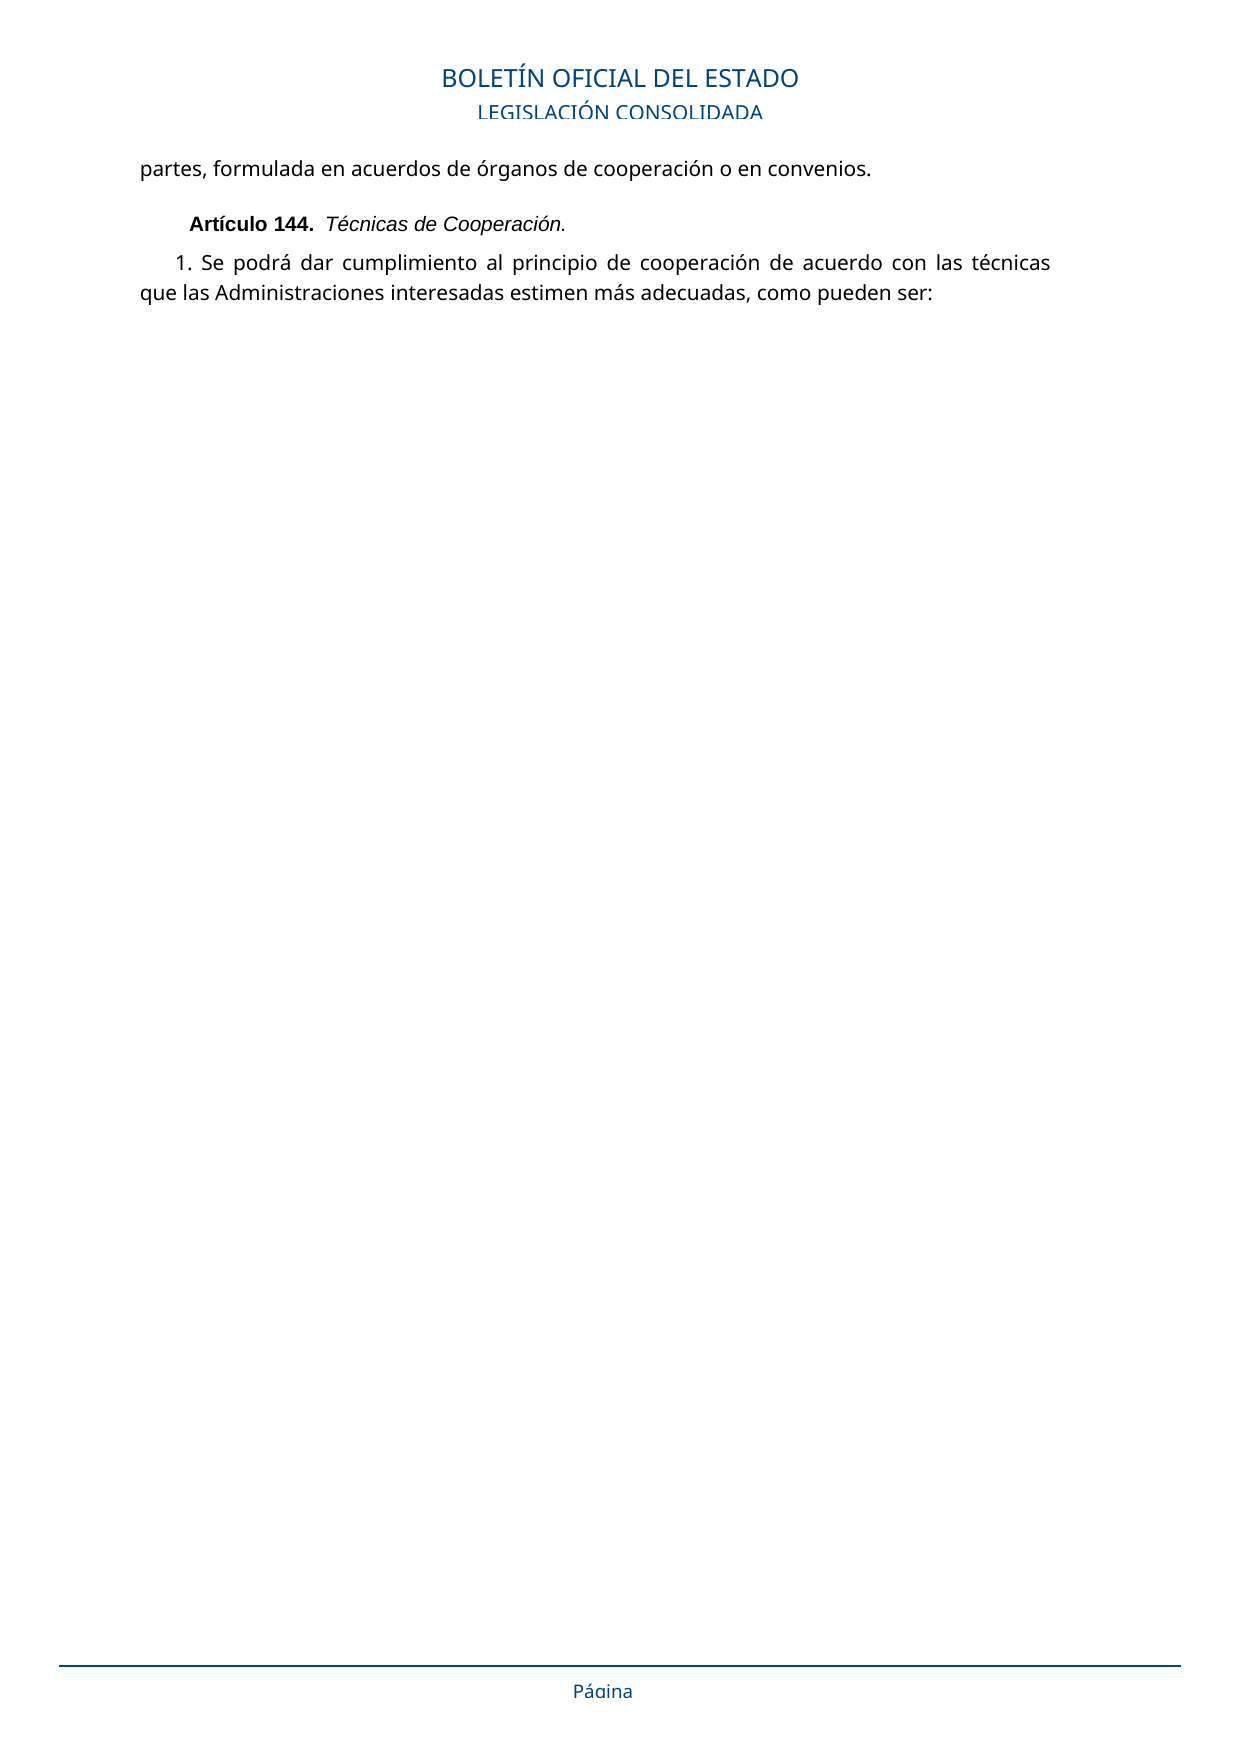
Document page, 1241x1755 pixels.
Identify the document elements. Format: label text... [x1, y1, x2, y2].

text Artículo 144. Técnicas de Cooperación. [189, 212, 1184, 236]
list Se podrá dar cumplimiento al principio de cooperación de acuerdo con las técnicas que las Administraciones interesadas estimen más adecuadas, como pueden ser: [139, 248, 1052, 306]
list partes, formulada en acuerdos de órganos de cooperación o en convenios. [139, 154, 1052, 183]
